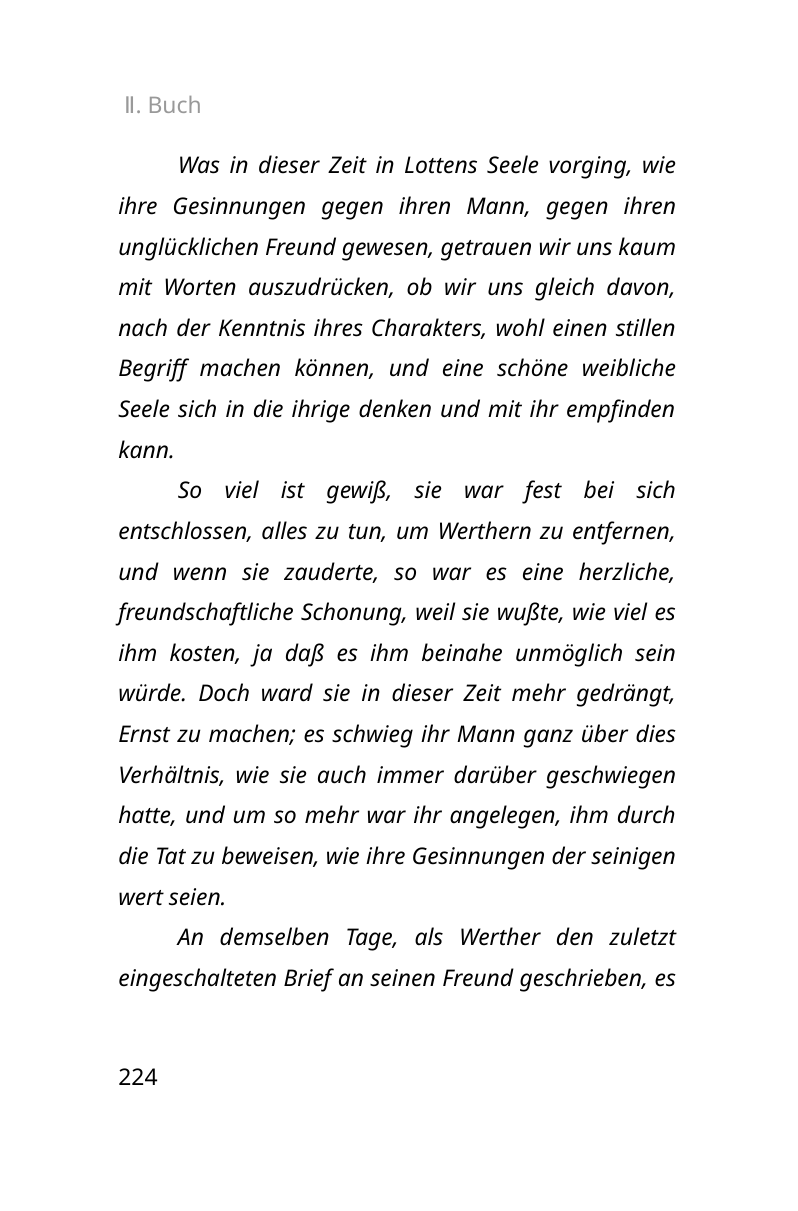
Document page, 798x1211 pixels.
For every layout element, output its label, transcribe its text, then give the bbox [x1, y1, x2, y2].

text So viel ist gewiß, sie war fest bei sich entschlossen, alles zu tun, um Werthern zu entfernen, und wenn sie zauderte, so war es eine herzliche, freundschaftliche Schonung, weil sie wußte, wie viel es ihm kosten, ja daß es ihm beinahe unmöglich sein würde. Doch ward sie in dieser Zeit mehr gedrängt, Ernst zu machen; es schwieg ihr Mann ganz über dies Verhältnis, wie sie auch immer darüber geschwiegen hatte, und um so mehr war ihr angelegen, ihm durch die Tat zu beweisen, wie ihre Gesinnungen der seinigen wert seien. [118, 474, 679, 912]
text Was in dieser Zeit in Lottens Seele vorging, wie ihre Gesinnungen gegen ihren Mann, gegen ihren unglücklichen Freund gewesen, getrauen wir uns kaum mit Worten auszudrücken, ob wir uns gleich davon, nach der Kenntnis ihres Charakters, wohl einen stillen Begriff machen können, und eine schöne weibliche Seele sich in die ihrige denken und mit ihr empfinden kann. [118, 149, 679, 465]
text An demselben Tage, als Werther den zuletzt eingeschalteten Brief an seinen Freund geschrieben, es [118, 921, 679, 993]
